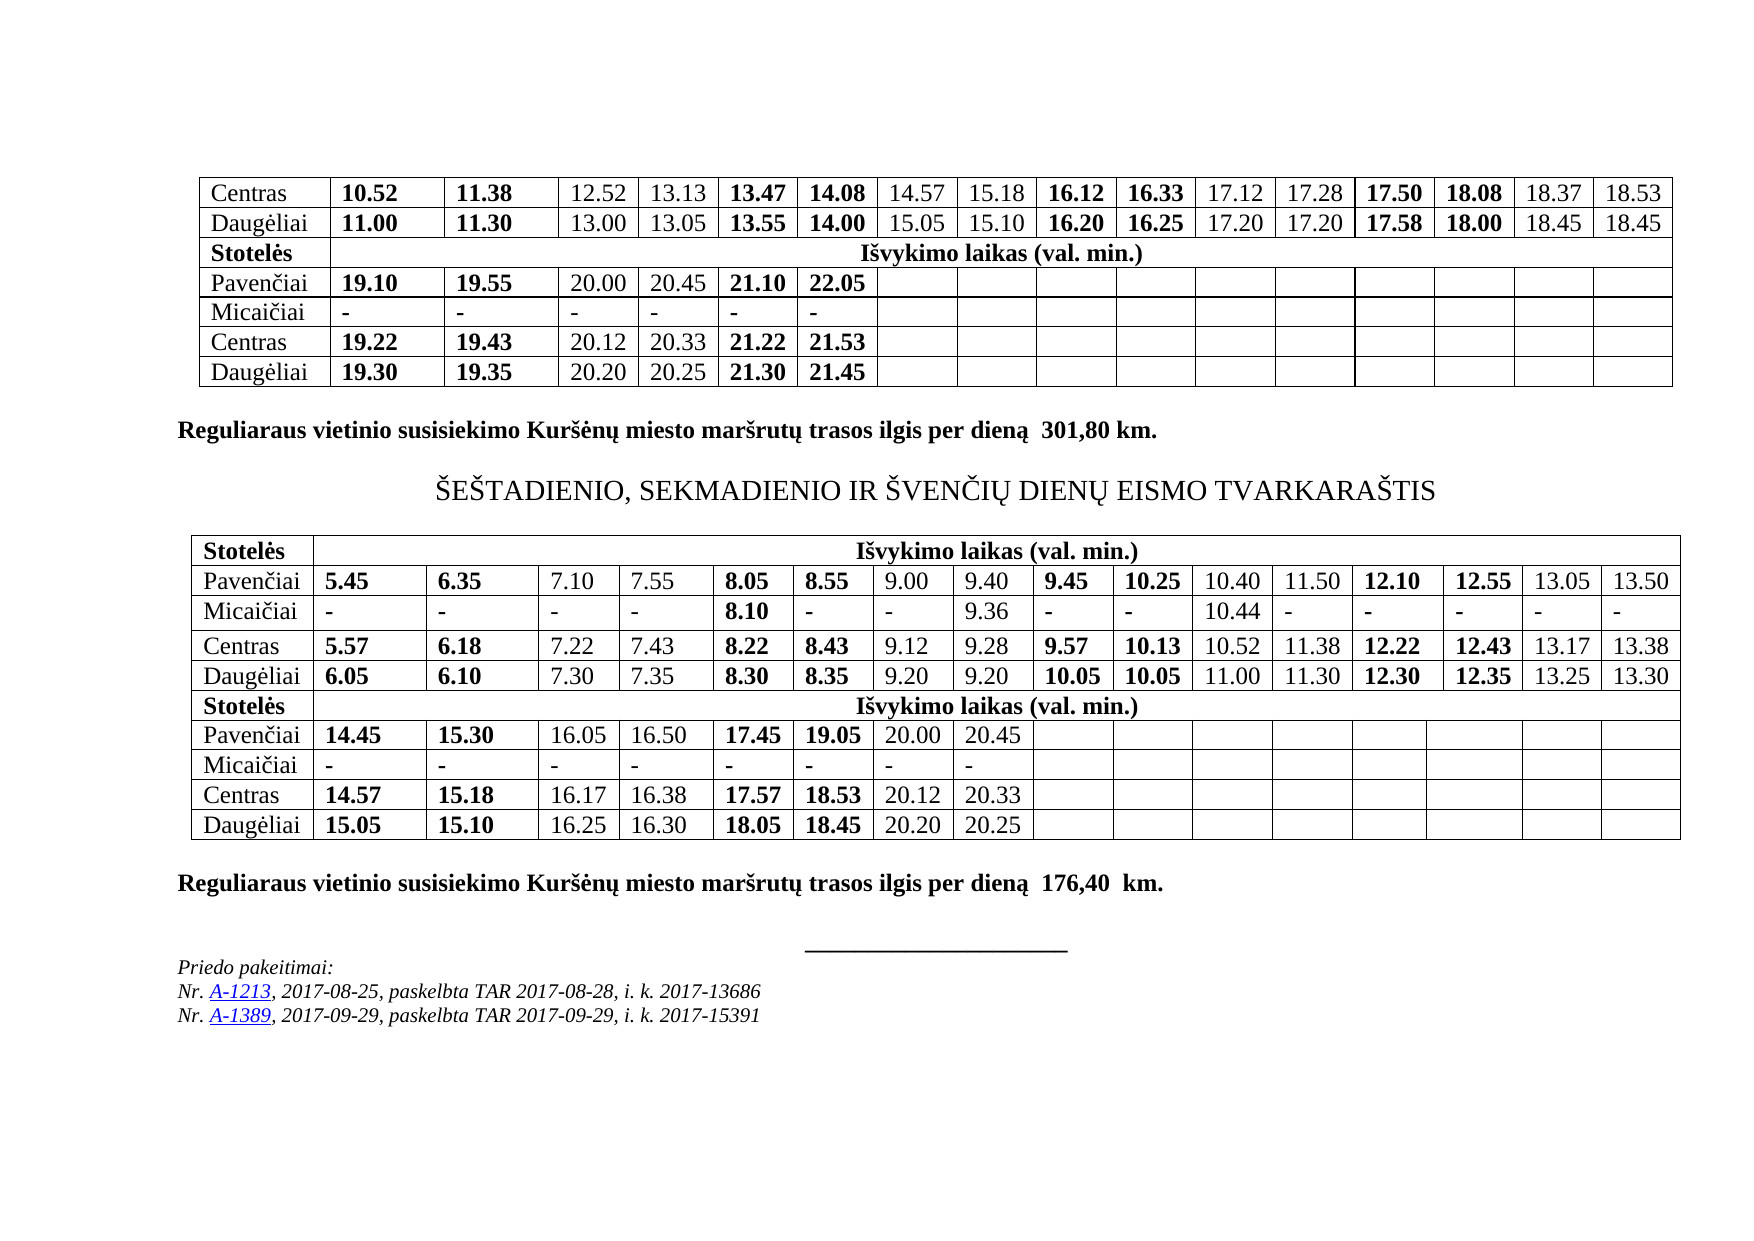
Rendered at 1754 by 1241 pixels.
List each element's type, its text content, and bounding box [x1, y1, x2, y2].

table_cell 10.05 [1114, 661, 1192, 690]
table_cell [1427, 721, 1522, 749]
table_cell 19.30 [331, 357, 444, 386]
table_cell 18.45 [794, 810, 873, 839]
table_cell 21.53 [798, 327, 877, 356]
table_cell - [1602, 596, 1680, 630]
table_cell [1435, 268, 1514, 296]
table_cell 13.13 [639, 178, 718, 207]
table_cell 10.25 [1114, 566, 1192, 595]
table_cell 15.05 [878, 208, 957, 237]
table_cell 17.50 [1356, 178, 1434, 207]
table_cell 8.43 [794, 631, 873, 660]
table_cell Centras [200, 327, 330, 356]
table_cell - [1114, 596, 1192, 630]
table_cell 15.10 [427, 810, 538, 839]
table_cell 9.45 [1034, 566, 1113, 595]
table_cell - [427, 596, 538, 630]
table_cell [1353, 810, 1426, 839]
table_cell 13.47 [719, 178, 797, 207]
table_cell [1523, 721, 1601, 749]
table_cell 17.58 [1356, 208, 1434, 237]
table_cell [1353, 721, 1426, 749]
table_cell [1114, 810, 1192, 839]
table_cell [1117, 357, 1195, 386]
table_cell 8.22 [714, 631, 793, 660]
table_cell - [620, 750, 713, 779]
table_cell 20.20 [874, 810, 953, 839]
table_cell 8.10 [714, 596, 793, 630]
table_cell 10.05 [1034, 661, 1113, 690]
table_cell - [445, 298, 558, 326]
table_cell [1523, 750, 1601, 779]
table_cell - [1523, 596, 1601, 630]
table_cell Daugėliai [192, 661, 313, 690]
table_cell 19.22 [331, 327, 444, 356]
table_cell [1594, 327, 1672, 356]
table_cell [1034, 750, 1113, 779]
table_cell [1356, 327, 1434, 356]
table_cell - [1353, 596, 1443, 630]
table_cell 7.22 [539, 631, 619, 660]
table_cell [1114, 721, 1192, 749]
table_cell [958, 268, 1036, 296]
table_header Stotelės [192, 536, 313, 565]
table_cell [1602, 810, 1680, 839]
table_cell 8.35 [794, 661, 873, 690]
table_cell 13.25 [1523, 661, 1601, 690]
table_header Išvykimo laikas (val. min.) [314, 536, 1680, 565]
table_cell 15.18 [427, 780, 538, 809]
table_cell 14.57 [878, 178, 957, 207]
text Reguliaraus vietinio susisiekimo Kuršėnų miesto maršrutų trasos ilgis per dieną 176,40 km. [177, 868, 1695, 897]
table_cell Centras [192, 780, 313, 809]
table_cell Pavenčiai [192, 721, 313, 749]
table_cell 20.12 [559, 327, 638, 356]
table_cell 19.10 [331, 268, 444, 296]
table_cell 6.10 [427, 661, 538, 690]
table_cell 18.45 [1594, 208, 1672, 237]
table_cell 11.00 [331, 208, 444, 237]
table_cell Stotelės [200, 238, 330, 267]
table_cell 9.20 [874, 661, 953, 690]
table_cell [1276, 268, 1354, 296]
table_cell [1427, 780, 1522, 809]
table_cell - [331, 298, 444, 326]
table_cell Daugėliai [200, 208, 330, 237]
table_cell 16.30 [620, 810, 713, 839]
table_cell [958, 298, 1036, 326]
table_cell 16.50 [620, 721, 713, 749]
table_cell 20.00 [874, 721, 953, 749]
table_cell 16.38 [620, 780, 713, 809]
table_cell 11.30 [1273, 661, 1352, 690]
table_cell Stotelės [192, 691, 313, 719]
table_cell [1117, 298, 1195, 326]
table_cell 14.57 [314, 780, 426, 809]
table_cell [1037, 357, 1116, 386]
table_cell - [1034, 596, 1113, 630]
table_cell [1196, 357, 1275, 386]
table_cell [1515, 357, 1593, 386]
table_cell 11.50 [1273, 566, 1352, 595]
table_cell 18.53 [1594, 178, 1672, 207]
table_cell - [620, 596, 713, 630]
table_cell 14.08 [798, 178, 877, 207]
table_cell 8.30 [714, 661, 793, 690]
table_cell - [639, 298, 718, 326]
table_cell [1594, 298, 1672, 326]
table_cell [1034, 780, 1113, 809]
table_cell 18.05 [714, 810, 793, 839]
table_cell 12.35 [1444, 661, 1522, 690]
table_cell 16.25 [539, 810, 619, 839]
table_cell [1037, 298, 1116, 326]
table_cell - [798, 298, 877, 326]
table_cell 8.55 [794, 566, 873, 595]
table_cell 7.30 [539, 661, 619, 690]
table_cell 20.33 [639, 327, 718, 356]
table_cell - [427, 750, 538, 779]
text Reguliaraus vietinio susisiekimo Kuršėnų miesto maršrutų trasos ilgis per dieną 301,80 km. [177, 416, 1695, 444]
table_cell [1356, 268, 1434, 296]
table_cell 20.25 [954, 810, 1033, 839]
table_cell 12.22 [1353, 631, 1443, 660]
table_cell Pavenčiai [200, 268, 330, 296]
table_cell [958, 327, 1036, 356]
table_cell [1515, 268, 1593, 296]
table_cell 13.17 [1523, 631, 1601, 660]
table_cell [1353, 750, 1426, 779]
table_cell 6.18 [427, 631, 538, 660]
table_cell [1602, 780, 1680, 809]
table_cell [1523, 810, 1601, 839]
table_cell 18.00 [1435, 208, 1514, 237]
table_cell 9.12 [874, 631, 953, 660]
table_cell [1427, 750, 1522, 779]
table_cell 21.30 [719, 357, 797, 386]
table_cell 15.18 [958, 178, 1036, 207]
table_cell - [539, 750, 619, 779]
table_cell Micaičiai [192, 750, 313, 779]
text Nr. A-1389, 2017-09-29, paskelbta TAR 2017-09-29, i. k. 2017-15391 [177, 1003, 1695, 1027]
table_cell 12.43 [1444, 631, 1522, 660]
table_cell 13.00 [559, 208, 638, 237]
table_cell - [794, 596, 873, 630]
table_cell 13.50 [1602, 566, 1680, 595]
table_cell 19.05 [794, 721, 873, 749]
table_cell 10.13 [1114, 631, 1192, 660]
table_cell [878, 298, 957, 326]
table_cell 7.43 [620, 631, 713, 660]
table_cell 9.28 [954, 631, 1033, 660]
table_cell [1114, 750, 1192, 779]
table_cell 7.55 [620, 566, 713, 595]
table_cell 11.38 [1273, 631, 1352, 660]
table_cell [1602, 721, 1680, 749]
table_cell Centras [192, 631, 313, 660]
table_cell [1117, 268, 1195, 296]
table_cell [1356, 357, 1434, 386]
table_cell 10.40 [1193, 566, 1272, 595]
table_cell [1435, 357, 1514, 386]
table_cell 20.33 [954, 780, 1033, 809]
table_cell [1034, 721, 1113, 749]
table_cell Daugėliai [200, 357, 330, 386]
table_cell [878, 357, 957, 386]
table_cell 18.45 [1515, 208, 1593, 237]
table_cell [1602, 750, 1680, 779]
table_cell 21.22 [719, 327, 797, 356]
table_cell [1034, 810, 1113, 839]
table_cell - [874, 750, 953, 779]
table_cell [1193, 721, 1272, 749]
table_cell 9.00 [874, 566, 953, 595]
table_cell 13.05 [1523, 566, 1601, 595]
table_cell 16.17 [539, 780, 619, 809]
table_cell [1273, 721, 1352, 749]
table_cell Išvykimo laikas (val. min.) [314, 691, 1680, 719]
table_cell 10.44 [1193, 596, 1272, 630]
table_cell 22.05 [798, 268, 877, 296]
table_cell 8.05 [714, 566, 793, 595]
table_cell [1196, 327, 1275, 356]
table_cell 10.52 [331, 178, 444, 207]
table_cell Micaičiai [200, 298, 330, 326]
table_cell 6.35 [427, 566, 538, 595]
table_cell [1353, 780, 1426, 809]
table_cell 18.53 [794, 780, 873, 809]
table_cell - [719, 298, 797, 326]
table_cell [1594, 357, 1672, 386]
table_cell 18.08 [1435, 178, 1514, 207]
table_cell 20.20 [559, 357, 638, 386]
table_cell [958, 357, 1036, 386]
table_cell [1515, 298, 1593, 326]
table_cell [1276, 357, 1354, 386]
table_cell [1273, 780, 1352, 809]
table_cell [878, 327, 957, 356]
table_cell 14.00 [798, 208, 877, 237]
table_cell - [1273, 596, 1352, 630]
table_cell - [714, 750, 793, 779]
table_cell - [314, 596, 426, 630]
table_cell [1196, 268, 1275, 296]
table_cell 20.12 [874, 780, 953, 809]
table_cell 13.38 [1602, 631, 1680, 660]
table_cell 12.52 [559, 178, 638, 207]
table_cell [1276, 298, 1354, 326]
table_cell 5.57 [314, 631, 426, 660]
table_cell 17.20 [1196, 208, 1275, 237]
table_cell 16.33 [1117, 178, 1195, 207]
table_cell - [794, 750, 873, 779]
table_cell [1037, 268, 1116, 296]
table_cell [1356, 298, 1434, 326]
table_cell Micaičiai [192, 596, 313, 630]
table_cell 13.30 [1602, 661, 1680, 690]
table_cell 6.05 [314, 661, 426, 690]
table_cell [1273, 810, 1352, 839]
table_cell 17.57 [714, 780, 793, 809]
table_cell 9.20 [954, 661, 1033, 690]
table_cell 15.10 [958, 208, 1036, 237]
table_cell [1276, 327, 1354, 356]
table_cell [1196, 298, 1275, 326]
table_cell 20.45 [639, 268, 718, 296]
table_cell 17.12 [1196, 178, 1275, 207]
table_cell - [1444, 596, 1522, 630]
table_cell [1193, 780, 1272, 809]
table_cell Išvykimo laikas (val. min.) [331, 238, 1672, 267]
table_cell 16.20 [1037, 208, 1116, 237]
table_cell 11.00 [1193, 661, 1272, 690]
table_cell [1193, 810, 1272, 839]
table_cell 21.45 [798, 357, 877, 386]
table_cell - [314, 750, 426, 779]
table_cell 21.10 [719, 268, 797, 296]
text Priedo pakeitimai: [177, 955, 1695, 979]
table_cell [1523, 780, 1601, 809]
table_cell Centras [200, 178, 330, 207]
table_cell 16.25 [1117, 208, 1195, 237]
table_cell 13.05 [639, 208, 718, 237]
table_cell 9.57 [1034, 631, 1113, 660]
table_cell 5.45 [314, 566, 426, 595]
table_cell 7.35 [620, 661, 713, 690]
table_cell - [954, 750, 1033, 779]
table_cell [1273, 750, 1352, 779]
table_cell 17.20 [1276, 208, 1354, 237]
table_cell 7.10 [539, 566, 619, 595]
table_cell 15.05 [314, 810, 426, 839]
table_cell [878, 268, 957, 296]
table_cell 15.30 [427, 721, 538, 749]
table_cell 12.55 [1444, 566, 1522, 595]
table_cell 19.43 [445, 327, 558, 356]
table_cell [1594, 268, 1672, 296]
table_cell [1117, 327, 1195, 356]
table_cell 20.00 [559, 268, 638, 296]
table_cell [1515, 327, 1593, 356]
text ŠEŠTADIENIO, SEKMADIENIO IR ŠVENČIŲ DIENŲ EISMO TVARKARAŠTIS [177, 473, 1695, 507]
table_cell [1427, 810, 1522, 839]
table_cell Pavenčiai [192, 566, 313, 595]
table_cell 12.30 [1353, 661, 1443, 690]
table_cell 18.37 [1515, 178, 1593, 207]
table_cell Daugėliai [192, 810, 313, 839]
table_cell 10.52 [1193, 631, 1272, 660]
table_cell - [559, 298, 638, 326]
table_cell 17.28 [1276, 178, 1354, 207]
table_cell 11.38 [445, 178, 558, 207]
table_cell [1435, 327, 1514, 356]
text _____________________ [177, 926, 1695, 955]
table_cell [1114, 780, 1192, 809]
table_cell - [539, 596, 619, 630]
table_cell [1193, 750, 1272, 779]
table_cell 19.35 [445, 357, 558, 386]
text Nr. A-1213, 2017-08-25, paskelbta TAR 2017-08-28, i. k. 2017-13686 [177, 979, 1695, 1003]
table_cell 9.36 [954, 596, 1033, 630]
table_cell 14.45 [314, 721, 426, 749]
table_cell 16.05 [539, 721, 619, 749]
table_cell 16.12 [1037, 178, 1116, 207]
table_cell 9.40 [954, 566, 1033, 595]
table_cell [1037, 327, 1116, 356]
table_cell [1435, 298, 1514, 326]
table_cell 17.45 [714, 721, 793, 749]
table_cell 20.45 [954, 721, 1033, 749]
table_cell 20.25 [639, 357, 718, 386]
table_cell - [874, 596, 953, 630]
table_cell 19.55 [445, 268, 558, 296]
table_cell 11.30 [445, 208, 558, 237]
table_cell 12.10 [1353, 566, 1443, 595]
table_cell 13.55 [719, 208, 797, 237]
